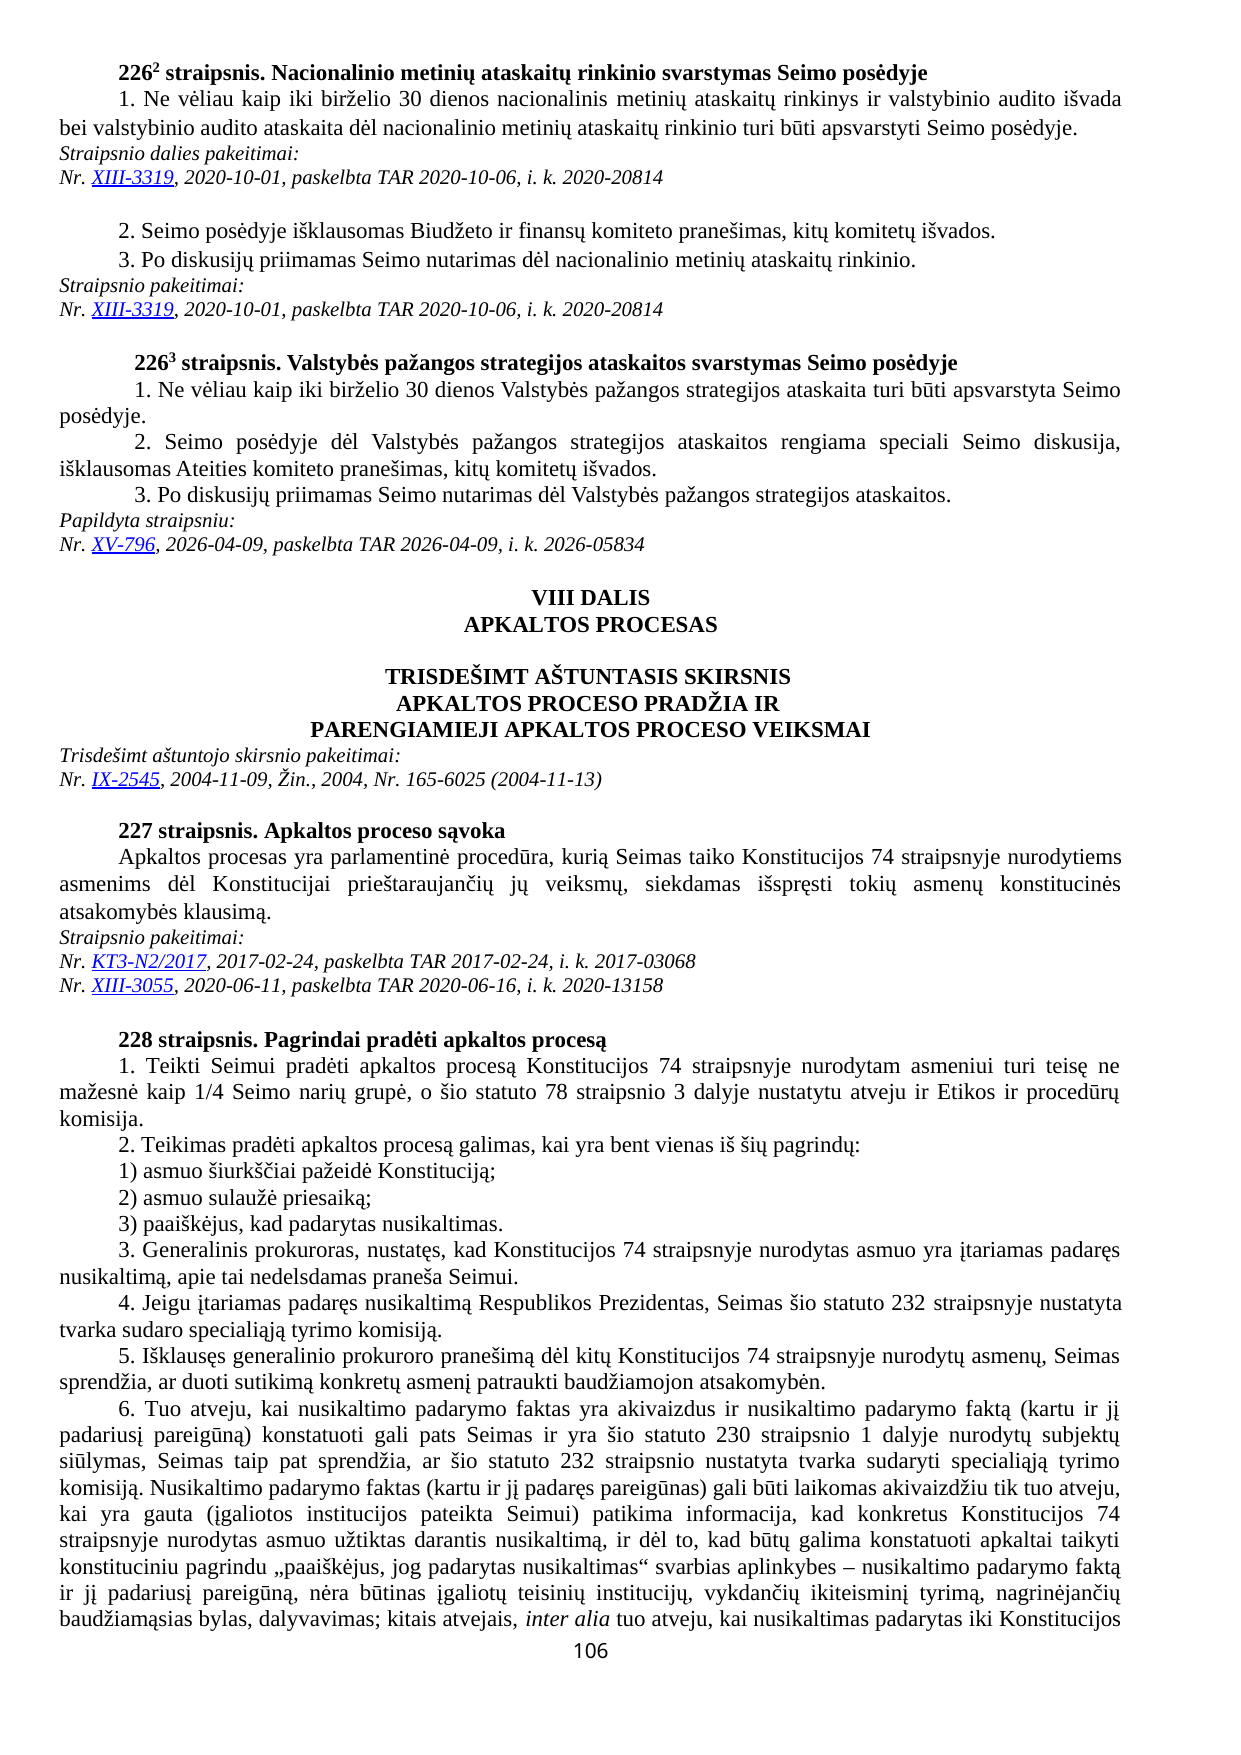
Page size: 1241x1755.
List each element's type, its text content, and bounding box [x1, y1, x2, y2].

text Apkaltos procesas yra parlamentinė procedūra, kurią Seimas taiko Konstitucijos 74 straipsnyje nurodytiems asmenims dėl Konstitucijai prieštaraujančių jų veiksmų, siekdamas išspręsti tokių asmenų konstitucinės atsakomybės klausimą. [59, 843, 1122, 925]
text 2) asmuo sulaužė priesaiką; [59, 1184, 1122, 1210]
text 3. Generalinis prokuroras, nustatęs, kad Konstitucijos 74 straipsnyje nurodytas asmuo yra įtariamas padaręs nusikaltimą, apie tai nedelsdamas praneša Seimui. [59, 1237, 1122, 1289]
text Straipsnio pakeitimai: [59, 272, 1122, 297]
text Nr. XIII-3055, 2020-06-11, paskelbta TAR 2020-06-16, i. k. 2020-13158 [59, 973, 1122, 997]
text 2263 straipsnis. Valstybės pažangos strategijos ataskaitos svarstymas Seimo posėdyje [59, 349, 1122, 376]
text 4. Jeigu įtariamas padaręs nusikaltimą Respublikos Prezidentas, Seimas šio statuto 232 straipsnyje nustatyta tvarka sudaro specialiąją tyrimo komisiją. [59, 1289, 1122, 1342]
text 6. Tuo atveju, kai nusikaltimo padarymo faktas yra akivaizdus ir nusikaltimo padarymo faktą (kartu ir jį padariusį pareigūną) konstatuoti gali pats Seimas ir yra šio statuto 230 straipsnio 1 dalyje nurodytų subjektų siūlymas, Seimas taip pat sprendžia, ar šio statuto 232 straipsnio nustatyta tvarka sudaryti specialiąją tyrimo komisiją. Nusikaltimo padarymo faktas (kartu ir jį padaręs pareigūnas) gali būti laikomas akivaizdžiu tik tuo atveju, kai yra gauta (įgaliotos institucijos pateikta Seimui) patikima informacija, kad konkretus Konstitucijos 74 straipsnyje nurodytas asmuo užtiktas darantis nusikaltimą, ir dėl to, kad būtų galima konstatuoti apkaltai taikyti konstituciniu pagrindu „paaiškėjus, jog padarytas nusikaltimas“ svarbias aplinkybes – nusikaltimo padarymo faktą ir jį padariusį pareigūną, nėra būtinas įgaliotų teisinių institucijų, vykdančių ikiteisminį tyrimą, nagrinėjančių baudžiamąsias bylas, dalyvavimas; kitais atvejais, inter alia tuo atveju, kai nusikaltimas padarytas iki Konstitucijos [59, 1395, 1122, 1632]
text 2262 straipsnis. Nacionalinio metinių ataskaitų rinkinio svarstymas Seimo posėdyje [59, 59, 1122, 85]
text VIII DALIS [59, 584, 1122, 611]
text 1. Ne vėliau kaip iki birželio 30 dienos nacionalinis metinių ataskaitų rinkinys ir valstybinio audito išvada bei valstybinio audito ataskaita dėl nacionalinio metinių ataskaitų rinkinio turi būti apsvarstyti Seimo posėdyje. [59, 85, 1122, 141]
text 1. Ne vėliau kaip iki birželio 30 dienos Valstybės pažangos strategijos ataskaita turi būti apsvarstyta Seimo posėdyje. [59, 376, 1122, 428]
text Straipsnio dalies pakeitimai: [59, 141, 1122, 164]
text 1. Teikti Seimui pradėti apkaltos procesą Konstitucijos 74 straipsnyje nurodytam asmeniui turi teisę ne mažesnė kaip 1/4 Seimo narių grupė, o šio statuto 78 straipsnio 3 dalyje nustatytu atveju ir Etikos ir procedūrų komisija. [59, 1052, 1122, 1131]
text APKALTOS PROCESAS [59, 611, 1122, 637]
text 228 straipsnis. Pagrindai pradėti apkaltos procesą [59, 1026, 1122, 1052]
text APKALTOS PROCESO PRADŽIA IR PARENGIAMIEJI APKALTOS PROCESO VEIKSMAI [59, 690, 1122, 742]
text 2. Seimo posėdyje išklausomas Biudžeto ir finansų komiteto pranešimas, kitų komitetų išvados. [59, 217, 1122, 244]
text 5. Išklausęs generalinio prokuroro pranešimą dėl kitų Konstitucijos 74 straipsnyje nurodytų asmenų, Seimas sprendžia, ar duoti sutikimą konkretų asmenį patraukti baudžiamojon atsakomybėn. [59, 1342, 1122, 1395]
text Papildyta straipsniu: [59, 507, 1122, 532]
text Trisdešimt aštuntojo skirsnio pakeitimai: [59, 742, 1122, 767]
text 2. Teikimas pradėti apkaltos procesą galimas, kai yra bent vienas iš šių pagrindų: [59, 1131, 1122, 1157]
text 3. Po diskusijų priimamas Seimo nutarimas dėl Valstybės pažangos strategijos ataskaitos. [59, 481, 1122, 507]
text TRISDEŠIMT AŠTUNTASIS SKIRSNIS [59, 663, 1122, 690]
text 1) asmuo šiurkščiai pažeidė Konstituciją; [59, 1157, 1122, 1184]
text Nr. KT3-N2/2017, 2017-02-24, paskelbta TAR 2017-02-24, i. k. 2017-03068 [59, 949, 1122, 973]
text Nr. XIII-3319, 2020-10-01, paskelbta TAR 2020-10-06, i. k. 2020-20814 [59, 297, 1122, 321]
text 227 straipsnis. Apkaltos proceso sąvoka [59, 817, 1122, 843]
text 2. Seimo posėdyje dėl Valstybės pažangos strategijos ataskaitos rengiama speciali Seimo diskusija, išklausomas Ateities komiteto pranešimas, kitų komitetų išvados. [59, 428, 1122, 481]
text Nr. XIII-3319, 2020-10-01, paskelbta TAR 2020-10-06, i. k. 2020-20814 [59, 164, 1122, 189]
text Straipsnio pakeitimai: [59, 925, 1122, 949]
text 3) paaiškėjus, kad padarytas nusikaltimas. [59, 1210, 1122, 1237]
text 3. Po diskusijų priimamas Seimo nutarimas dėl nacionalinio metinių ataskaitų rinkinio. [59, 244, 1122, 272]
text Nr. XV-796, 2026-04-09, paskelbta TAR 2026-04-09, i. k. 2026-05834 [59, 532, 1122, 556]
text Nr. IX-2545, 2004-11-09, Žin., 2004, Nr. 165-6025 (2004-11-13) [59, 767, 1122, 791]
